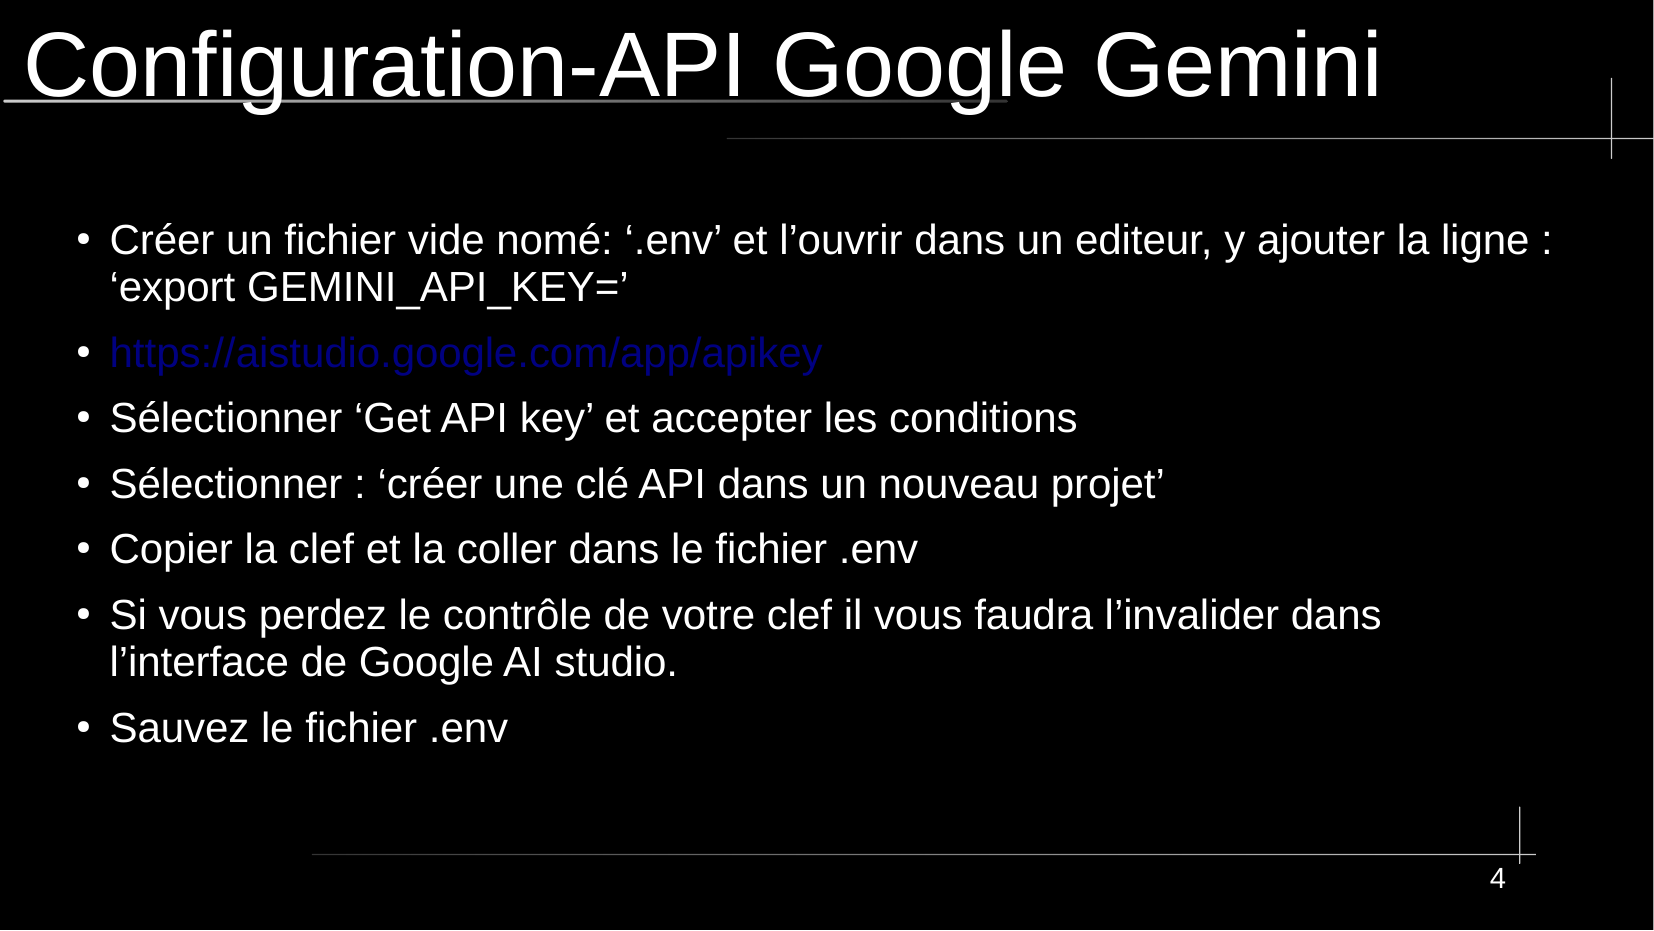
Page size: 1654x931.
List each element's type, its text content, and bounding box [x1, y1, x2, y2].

list Créer un fichier vide nomé: ‘.env’ et l’ouvrir dans un editeur, y ajouter la ligne : ‘export GEMINI_API_KEY=’ https://aistudio.google.com/app/apikey Sélectionner ‘Get API key’ et accepter les conditions Sélectionner : ‘créer une clé API dans un nouveau projet’ Copier la clef et la coller dans le fichier .env Si vous perdez le contrôle de votre clef il vous faudra l’invalider dans l’interface de Google AI studio. Sauvez le fichier .env [64, 216, 1554, 756]
title Configuration-API Google Gemini [23, 11, 1589, 119]
